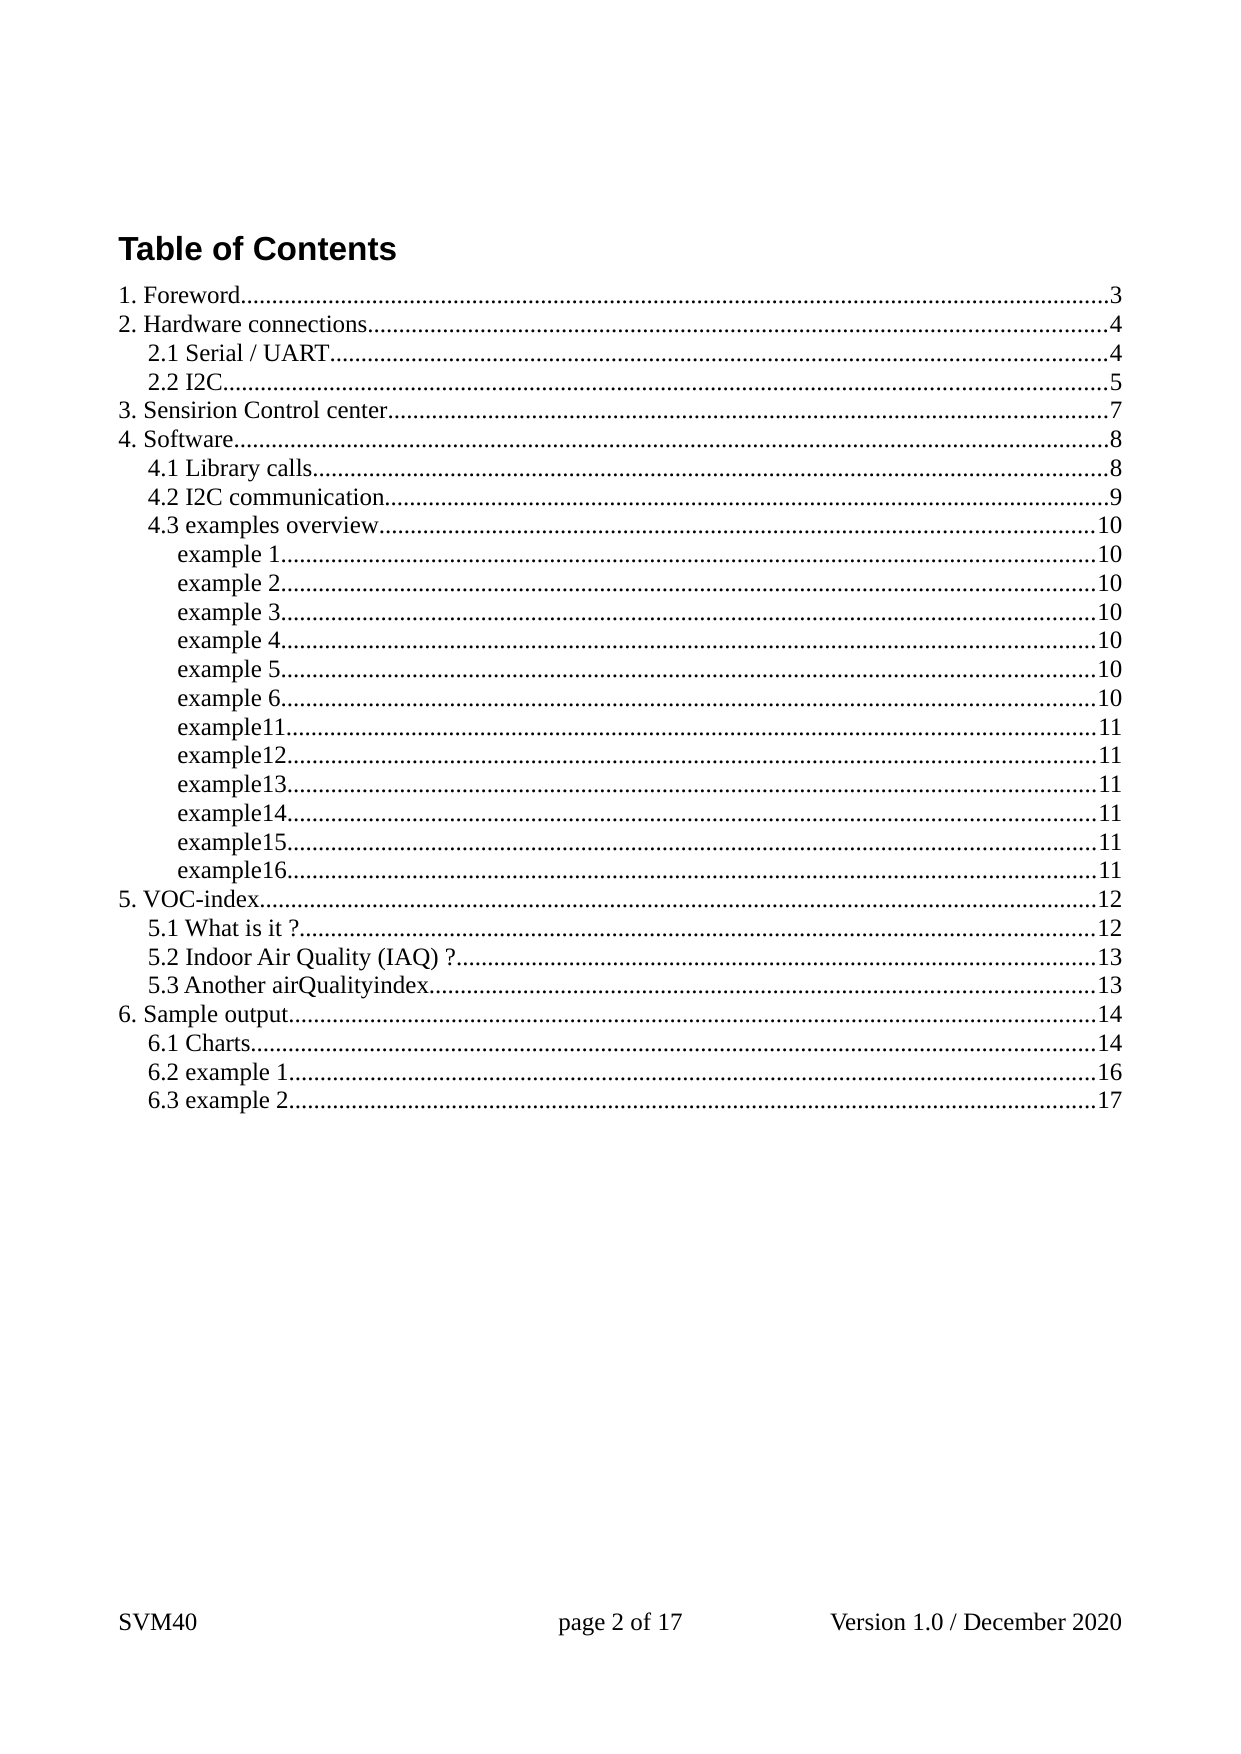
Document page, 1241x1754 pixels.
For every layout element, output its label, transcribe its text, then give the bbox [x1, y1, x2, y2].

text 2.2 I2C 5 [148, 367, 1122, 395]
text 2.1 Serial / UART 4 [148, 338, 1122, 367]
text example15 11 [177, 827, 1122, 855]
text 6. Sample output 14 [118, 999, 1122, 1028]
text 5.1 What is it ? 12 [148, 913, 1122, 942]
text 6.3 example 2 17 [148, 1085, 1122, 1114]
text 4.1 Library calls 8 [148, 453, 1122, 482]
text 4.2 I2C communication 9 [148, 482, 1122, 510]
text 5.2 Indoor Air Quality (IAQ) ? 13 [148, 942, 1122, 970]
text 6.1 Charts 14 [148, 1028, 1122, 1057]
text 5.3 Another airQualityindex 13 [148, 970, 1122, 999]
text example 6 10 [177, 683, 1122, 712]
text example 1 10 [177, 539, 1122, 568]
text example 3 10 [177, 597, 1122, 625]
text 4.3 examples overview 10 [148, 510, 1122, 539]
text 1. Foreword 3 [118, 280, 1122, 309]
text 5. VOC-index 12 [118, 884, 1122, 913]
text example 5 10 [177, 654, 1122, 683]
text 3. Sensirion Control center 7 [118, 395, 1122, 424]
text 6.2 example 1 16 [148, 1057, 1122, 1085]
text example 2 10 [177, 568, 1122, 597]
text example13 11 [177, 769, 1122, 798]
text 4. Software 8 [118, 424, 1122, 453]
text example 4 10 [177, 625, 1122, 654]
text example14 11 [177, 798, 1122, 827]
subtitle Table of Contents [118, 229, 1122, 268]
text 2. Hardware connections 4 [118, 309, 1122, 338]
text example16 11 [177, 855, 1122, 884]
text example11 11 [177, 712, 1122, 740]
text example12 11 [177, 740, 1122, 769]
